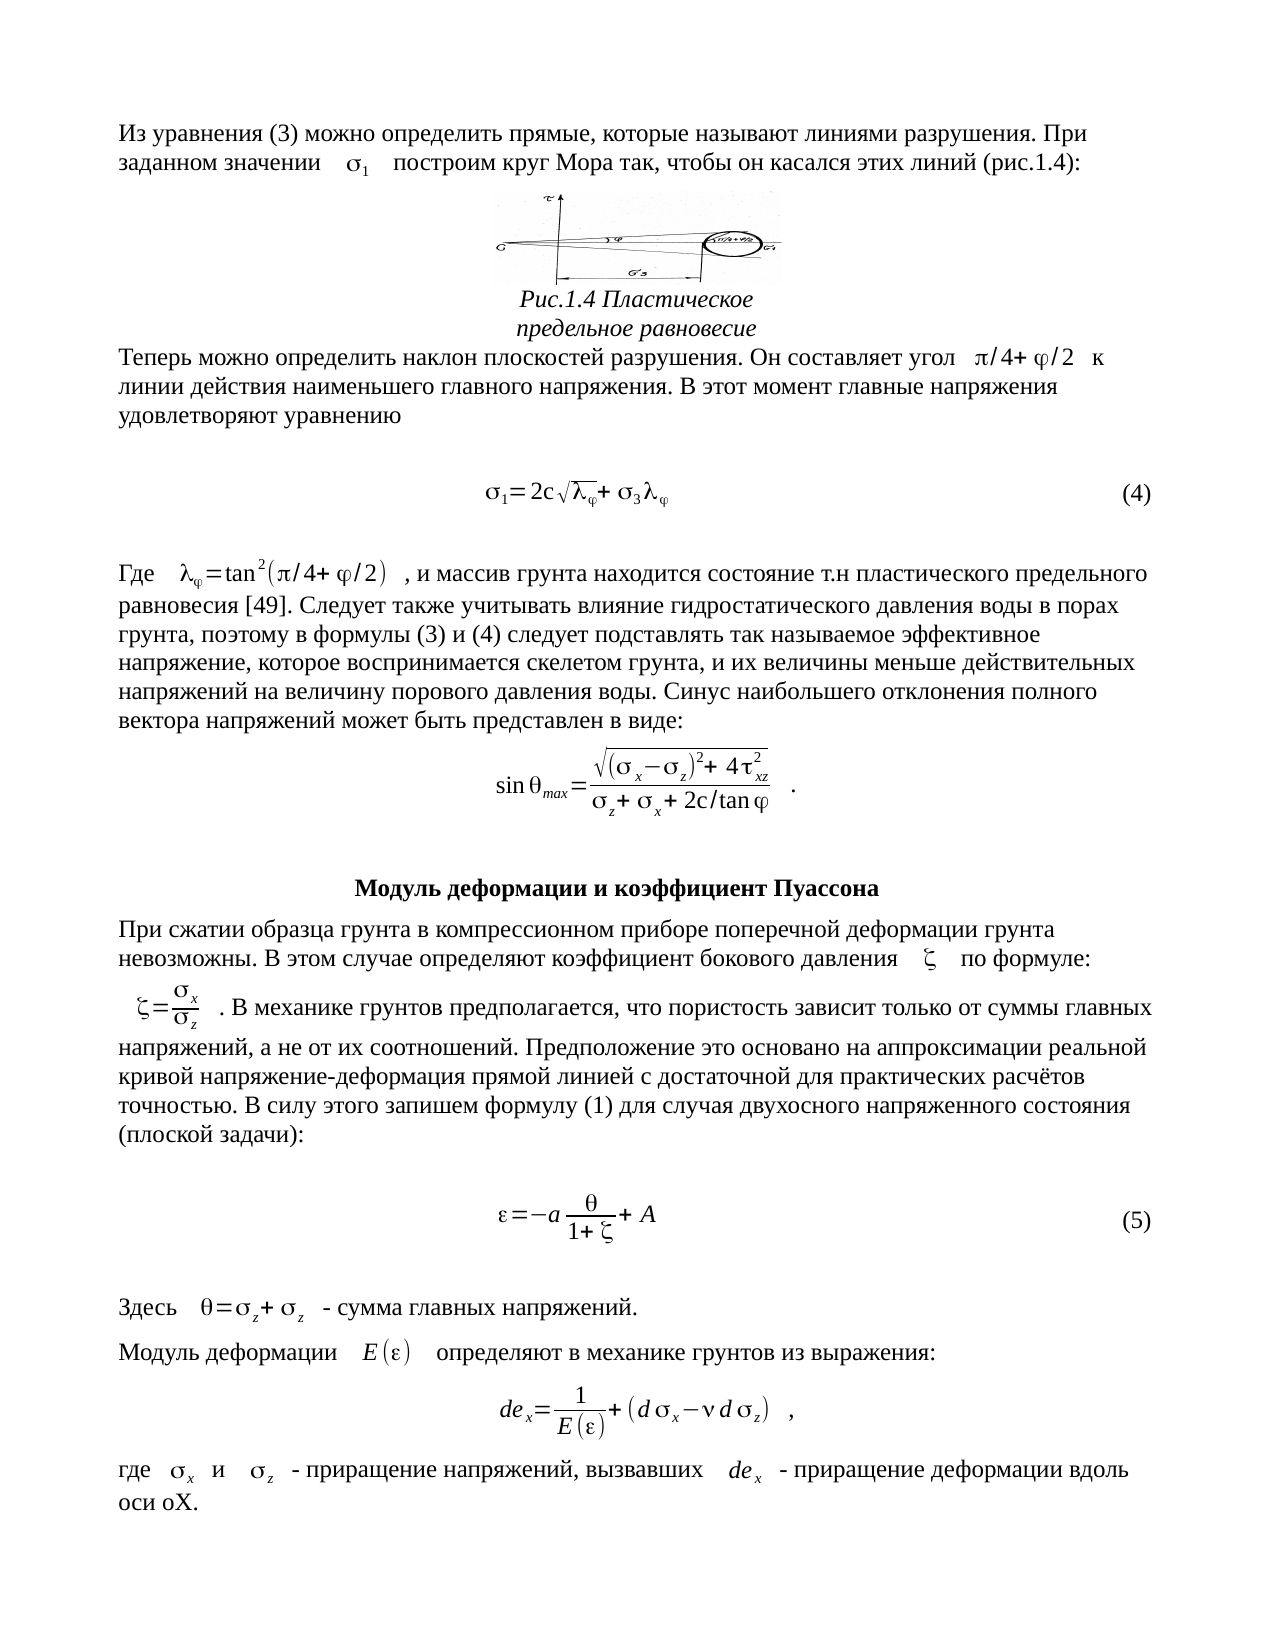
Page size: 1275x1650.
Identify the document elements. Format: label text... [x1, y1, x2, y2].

text Теперь можно определить наклон плоскостей разрушения. Он составляет уголк линии действия наименьшего главного напряжения. В этот момент главные напряжения удовлетворяют уравнению [118, 192, 1157, 429]
text Где , и массив грунта находится состояние т.н пластического предельного равновесия [49]. Следует также учитывать влияние гидростатического давления воды в порах грунта, поэтому в формулы (3) и (4) следует подставлять так называемое эффективное напряжение, которое воспринимается скелетом грунта, и их величины меньше действительных напряжений на величину порового давления воды. Синус наибольшего отклонения полного вектора напряжений может быть представлен в виде: [118, 555, 1157, 734]
text Модуль деформации и коэффициент Пуассона [354, 873, 1157, 901]
table_header [118, 470, 1041, 527]
picture [493, 191, 782, 285]
text . В механике грунтов предполагается, что пористость зависит только от суммы главных напряжений, а не от их соотношений. Предположение это основано на аппроксимации реальной кривой напряжение-деформация прямой линией с достаточной для практических расчётов точностью. В силу этого запишем формулу (1) для случая двухосного напряженного состояния (плоской задачи): [118, 984, 1157, 1147]
table_header (4) [1041, 470, 1157, 527]
text Здесь - сумма главных напряжений. [118, 1292, 1157, 1325]
text . [118, 746, 1157, 819]
text , [118, 1380, 1157, 1442]
text гдеи - приращение напряжений, вызвавших - приращение деформации вдоль оси oX. [118, 1454, 1157, 1516]
text Модуль деформации определяют в механике грунтов из выражения: [118, 1337, 1157, 1368]
table_header (5) [1041, 1189, 1157, 1264]
text Из уравнения (3) можно определить прямые, которые называют линиями разрушения. При заданном значении построим круг Мора так, чтобы он касался этих линий (рис.1.4): [118, 118, 1157, 179]
text При сжатии образца грунта в компрессионном приборе поперечной деформации грунта невозможны. В этом случае определяют коэффициент бокового давления по формуле: [118, 914, 1157, 971]
table_header [118, 1189, 1041, 1264]
text Рис.1.4 Пластическое предельное равновесие [493, 285, 782, 342]
